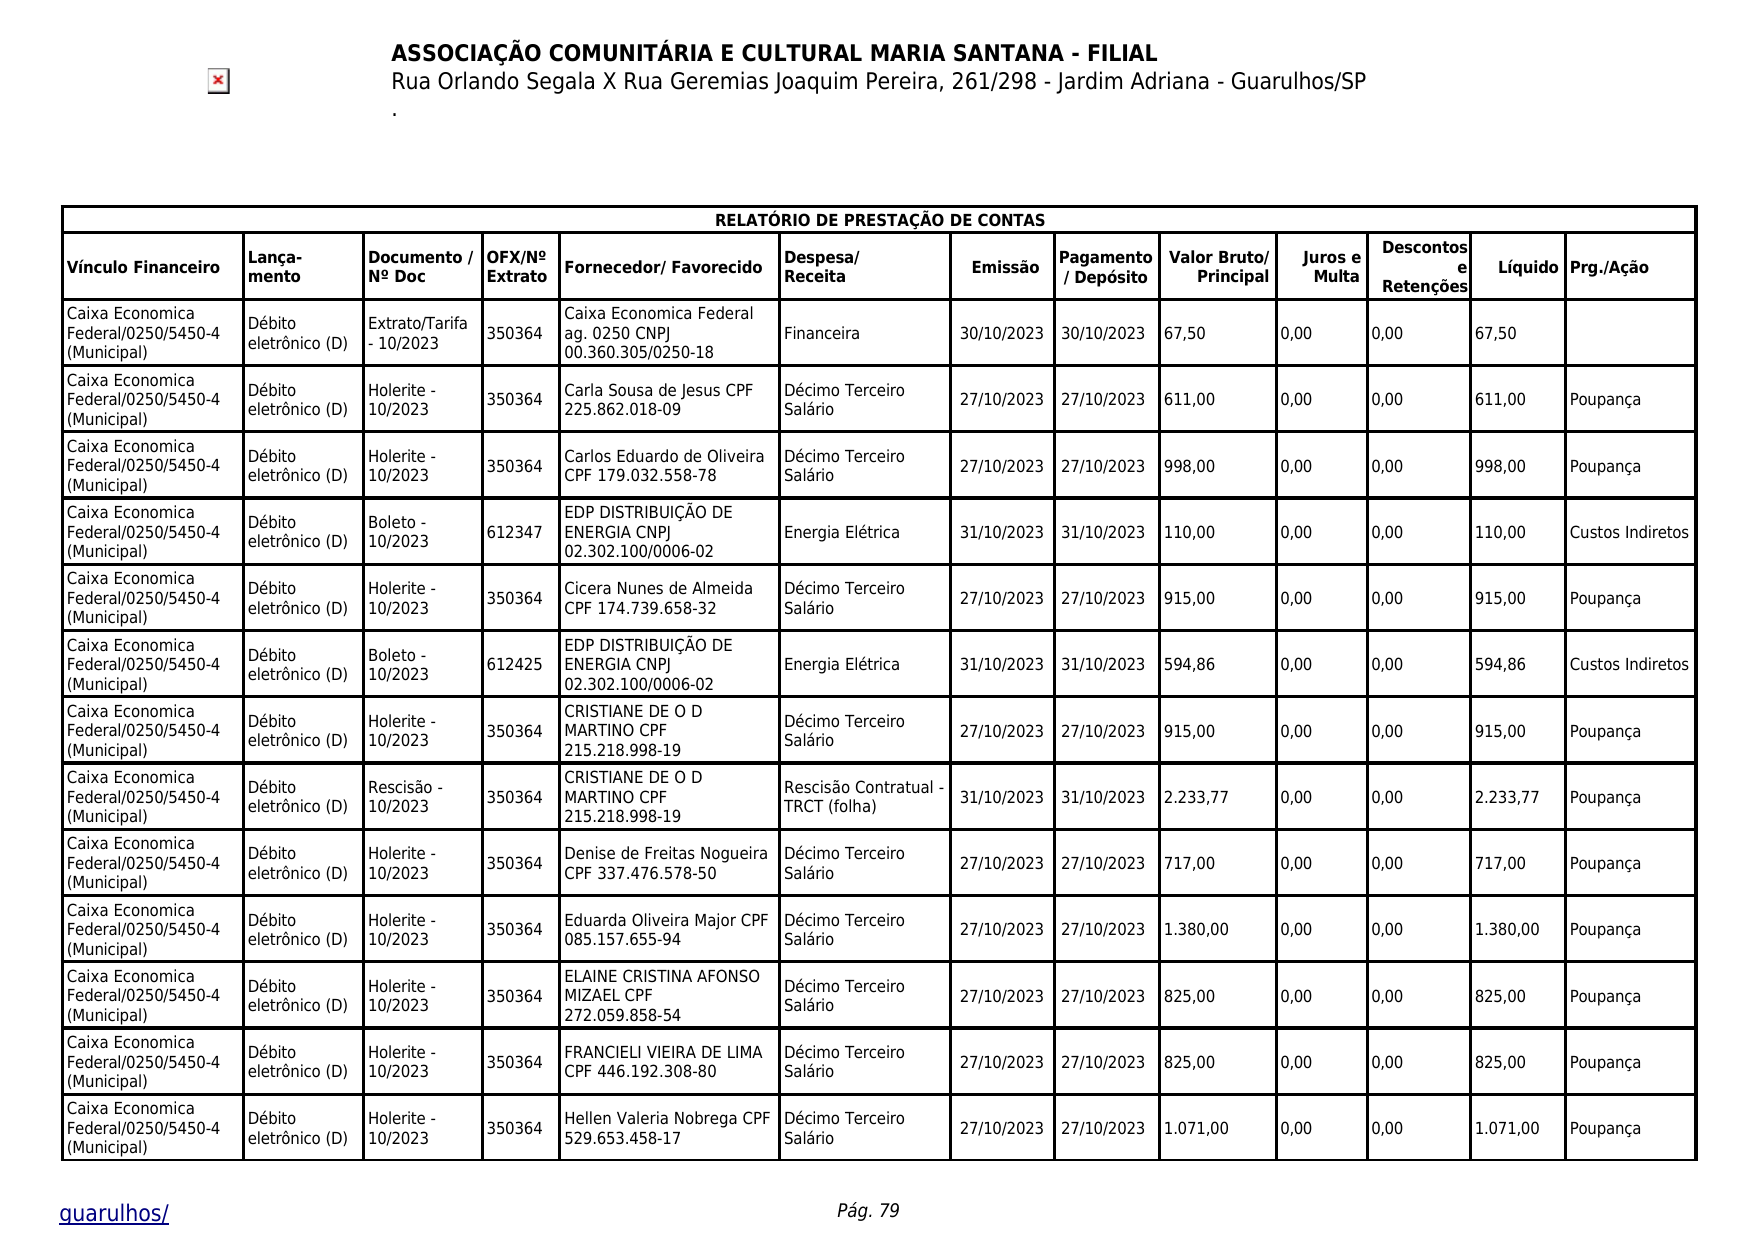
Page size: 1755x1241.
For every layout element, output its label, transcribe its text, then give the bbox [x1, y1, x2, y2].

table_cell 350364 [484, 765, 558, 828]
table_cell Holerite - 10/2023 [365, 831, 481, 894]
table_cell Caixa Economica Federal/0250/5450-4 (Municipal) [64, 1096, 242, 1159]
table_cell 67,50 [1161, 301, 1275, 364]
table_cell 0,00 [1369, 698, 1469, 761]
table_cell Débito eletrônico (D) [245, 367, 362, 430]
table_cell 350364 [484, 963, 558, 1026]
table_cell Holerite - 10/2023 [365, 1096, 481, 1159]
table_cell 27/10/2023 [952, 963, 1053, 1026]
table_cell 594,86 [1161, 632, 1275, 695]
table_cell Caixa Economica Federal/0250/5450-4 (Municipal) [64, 367, 242, 430]
table_cell 27/10/2023 [952, 831, 1053, 894]
table_cell Débito eletrônico (D) [245, 632, 362, 695]
table_cell Décimo Terceiro Salário [781, 1096, 949, 1159]
table_cell 350364 [484, 831, 558, 894]
table_cell 27/10/2023 [1056, 963, 1158, 1026]
table_cell Décimo Terceiro Salário [781, 367, 949, 430]
table_cell 0,00 [1369, 632, 1469, 695]
table_cell Energia Elétrica [781, 632, 949, 695]
table_cell 717,00 [1161, 831, 1275, 894]
table_cell Poupança [1567, 566, 1694, 629]
table_cell 27/10/2023 [1056, 831, 1158, 894]
table_cell 27/10/2023 [1056, 1096, 1158, 1159]
table_cell Caixa Economica Federal/0250/5450-4 (Municipal) [64, 566, 242, 629]
table_cell Caixa Economica Federal/0250/5450-4 (Municipal) [64, 698, 242, 761]
table_cell 915,00 [1472, 698, 1564, 761]
table_cell Poupança [1567, 698, 1694, 761]
table_cell Documento / Nº Doc [365, 234, 481, 298]
table_cell 0,00 [1278, 897, 1366, 960]
table_cell 1.071,00 [1161, 1096, 1275, 1159]
table_cell 31/10/2023 [952, 500, 1053, 563]
table_cell Despesa/ Receita [781, 234, 949, 298]
table_cell Custos Indiretos [1567, 500, 1694, 563]
table_cell Décimo Terceiro Salário [781, 698, 949, 761]
table_cell 0,00 [1278, 1030, 1366, 1093]
table_cell Débito eletrônico (D) [245, 963, 362, 1026]
table_cell Décimo Terceiro Salário [781, 831, 949, 894]
table_cell 0,00 [1278, 698, 1366, 761]
table_cell CRISTIANE DE O D MARTINO CPF 215.218.998-19 [561, 698, 778, 761]
table_cell 350364 [484, 698, 558, 761]
table_cell Poupança [1567, 1096, 1694, 1159]
table_header RELATÓRIO DE PRESTAÇÃO DE CONTAS [64, 208, 1694, 231]
table_cell 31/10/2023 [952, 765, 1053, 828]
table_cell [1567, 301, 1694, 364]
table_cell 350364 [484, 566, 558, 629]
table_cell Holerite - 10/2023 [365, 698, 481, 761]
table_cell 27/10/2023 [952, 1096, 1053, 1159]
table_cell Caixa Economica Federal/0250/5450-4 (Municipal) [64, 500, 242, 563]
table_cell 0,00 [1278, 963, 1366, 1026]
table_cell Pagamento / Depósito [1056, 234, 1158, 298]
table_cell Energia Elétrica [781, 500, 949, 563]
table_cell 0,00 [1369, 963, 1469, 1026]
table_cell Descontos e Retenções [1369, 234, 1469, 298]
table_cell 350364 [484, 301, 558, 364]
table_cell 110,00 [1472, 500, 1564, 563]
table_cell 825,00 [1472, 963, 1564, 1026]
table_cell 612425 [484, 632, 558, 695]
table_cell 0,00 [1278, 433, 1366, 496]
table_cell Décimo Terceiro Salário [781, 897, 949, 960]
table_cell Poupança [1567, 765, 1694, 828]
table_cell 27/10/2023 [952, 367, 1053, 430]
table_cell Poupança [1567, 963, 1694, 1026]
table_cell 0,00 [1369, 1030, 1469, 1093]
table_cell Carlos Eduardo de Oliveira CPF 179.032.558-78 [561, 433, 778, 496]
table_cell Vínculo Financeiro [64, 234, 242, 298]
table_cell Débito eletrônico (D) [245, 500, 362, 563]
table_cell 594,86 [1472, 632, 1564, 695]
table_cell 915,00 [1472, 566, 1564, 629]
table_cell 717,00 [1472, 831, 1564, 894]
table_cell 1.071,00 [1472, 1096, 1564, 1159]
table_cell 612347 [484, 500, 558, 563]
table_cell Holerite - 10/2023 [365, 433, 481, 496]
table_cell Lança- mento [245, 234, 362, 298]
table_cell 350364 [484, 1030, 558, 1093]
table_cell 27/10/2023 [952, 433, 1053, 496]
table_cell 0,00 [1278, 765, 1366, 828]
table_cell 915,00 [1161, 698, 1275, 761]
table_cell 998,00 [1472, 433, 1564, 496]
table_cell 27/10/2023 [952, 566, 1053, 629]
table_cell Caixa Economica Federal/0250/5450-4 (Municipal) [64, 301, 242, 364]
table_cell Décimo Terceiro Salário [781, 566, 949, 629]
table_cell 350364 [484, 433, 558, 496]
table_cell 27/10/2023 [1056, 566, 1158, 629]
table_cell 0,00 [1369, 500, 1469, 563]
table_cell 67,50 [1472, 301, 1564, 364]
table_cell Caixa Economica Federal/0250/5450-4 (Municipal) [64, 632, 242, 695]
table_cell Prg./Ação [1567, 234, 1694, 298]
table_cell 0,00 [1369, 433, 1469, 496]
table_cell 350364 [484, 1096, 558, 1159]
table_cell Débito eletrônico (D) [245, 765, 362, 828]
table_cell 30/10/2023 [1056, 301, 1158, 364]
table_cell Caixa Economica Federal/0250/5450-4 (Municipal) [64, 765, 242, 828]
table_cell Décimo Terceiro Salário [781, 433, 949, 496]
table_cell Valor Bruto/ Principal [1161, 234, 1275, 298]
table_cell Caixa Economica Federal/0250/5450-4 (Municipal) [64, 963, 242, 1026]
table_cell 0,00 [1369, 831, 1469, 894]
table_cell 611,00 [1161, 367, 1275, 430]
table_cell 0,00 [1278, 1096, 1366, 1159]
table_cell 825,00 [1472, 1030, 1564, 1093]
table_cell Caixa Economica Federal/0250/5450-4 (Municipal) [64, 1030, 242, 1093]
table_cell 825,00 [1161, 1030, 1275, 1093]
table_cell Caixa Economica Federal ag. 0250 CNPJ 00.360.305/0250-18 [561, 301, 778, 364]
table_cell Poupança [1567, 897, 1694, 960]
table_cell Poupança [1567, 1030, 1694, 1093]
table_cell 31/10/2023 [1056, 765, 1158, 828]
table_cell 27/10/2023 [1056, 897, 1158, 960]
table_cell Carla Sousa de Jesus CPF 225.862.018-09 [561, 367, 778, 430]
table_cell Holerite - 10/2023 [365, 566, 481, 629]
table_cell 27/10/2023 [1056, 367, 1158, 430]
table_cell 27/10/2023 [1056, 698, 1158, 761]
table_cell 31/10/2023 [952, 632, 1053, 695]
table_cell 0,00 [1369, 566, 1469, 629]
table_cell Holerite - 10/2023 [365, 367, 481, 430]
table_cell Poupança [1567, 367, 1694, 430]
table_cell 0,00 [1278, 632, 1366, 695]
table_cell Décimo Terceiro Salário [781, 1030, 949, 1093]
table_cell Poupança [1567, 831, 1694, 894]
table_cell 0,00 [1278, 831, 1366, 894]
table_cell 0,00 [1369, 367, 1469, 430]
table_cell 0,00 [1369, 1096, 1469, 1159]
table_cell 1.380,00 [1472, 897, 1564, 960]
table_cell Juros e Multa [1278, 234, 1366, 298]
table_cell ELAINE CRISTINA AFONSO MIZAEL CPF 272.059.858-54 [561, 963, 778, 1026]
table_cell 110,00 [1161, 500, 1275, 563]
table_cell 915,00 [1161, 566, 1275, 629]
table_cell Extrato/Tarifa - 10/2023 [365, 301, 481, 364]
table_cell Débito eletrônico (D) [245, 566, 362, 629]
table_cell 2.233,77 [1472, 765, 1564, 828]
table_cell Débito eletrônico (D) [245, 1030, 362, 1093]
table_cell 27/10/2023 [1056, 1030, 1158, 1093]
table_cell OFX/Nº Extrato [484, 234, 558, 298]
table_cell 350364 [484, 367, 558, 430]
table_cell 0,00 [1278, 566, 1366, 629]
table_cell Caixa Economica Federal/0250/5450-4 (Municipal) [64, 433, 242, 496]
table_cell Líquido [1472, 234, 1564, 298]
table_cell Eduarda Oliveira Major CPF 085.157.655-94 [561, 897, 778, 960]
table_cell Boleto - 10/2023 [365, 632, 481, 695]
table_cell Emissão [952, 234, 1053, 298]
table_cell Débito eletrônico (D) [245, 1096, 362, 1159]
table_cell Cicera Nunes de Almeida CPF 174.739.658-32 [561, 566, 778, 629]
table_cell 0,00 [1278, 367, 1366, 430]
table_cell 0,00 [1278, 500, 1366, 563]
table_cell 2.233,77 [1161, 765, 1275, 828]
table_cell 27/10/2023 [952, 1030, 1053, 1093]
table_cell Débito eletrônico (D) [245, 301, 362, 364]
table_cell 998,00 [1161, 433, 1275, 496]
table_cell Débito eletrônico (D) [245, 698, 362, 761]
table_cell Holerite - 10/2023 [365, 963, 481, 1026]
table_cell 0,00 [1369, 897, 1469, 960]
table_cell 31/10/2023 [1056, 632, 1158, 695]
table_cell Holerite - 10/2023 [365, 897, 481, 960]
table_cell Rescisão Contratual - TRCT (folha) [781, 765, 949, 828]
table_cell EDP DISTRIBUIÇÃO DE ENERGIA CNPJ 02.302.100/0006-02 [561, 500, 778, 563]
table_cell Caixa Economica Federal/0250/5450-4 (Municipal) [64, 897, 242, 960]
table_cell Custos Indiretos [1567, 632, 1694, 695]
table_cell 27/10/2023 [952, 897, 1053, 960]
table_cell 0,00 [1369, 301, 1469, 364]
table_cell Denise de Freitas Nogueira CPF 337.476.578-50 [561, 831, 778, 894]
table_cell EDP DISTRIBUIÇÃO DE ENERGIA CNPJ 02.302.100/0006-02 [561, 632, 778, 695]
table_cell Boleto - 10/2023 [365, 500, 481, 563]
table_cell Débito eletrônico (D) [245, 433, 362, 496]
table_cell 0,00 [1278, 301, 1366, 364]
table_cell Rescisão - 10/2023 [365, 765, 481, 828]
table_cell CRISTIANE DE O D MARTINO CPF 215.218.998-19 [561, 765, 778, 828]
table_cell 27/10/2023 [1056, 433, 1158, 496]
table_cell Poupança [1567, 433, 1694, 496]
table_cell Débito eletrônico (D) [245, 897, 362, 960]
table_cell Holerite - 10/2023 [365, 1030, 481, 1093]
table_cell 27/10/2023 [952, 698, 1053, 761]
table_cell Financeira [781, 301, 949, 364]
table_cell 825,00 [1161, 963, 1275, 1026]
table_cell Caixa Economica Federal/0250/5450-4 (Municipal) [64, 831, 242, 894]
table_cell 1.380,00 [1161, 897, 1275, 960]
table_cell 350364 [484, 897, 558, 960]
table_cell 31/10/2023 [1056, 500, 1158, 563]
table_cell 611,00 [1472, 367, 1564, 430]
table_cell 30/10/2023 [952, 301, 1053, 364]
table_cell Fornecedor/ Favorecido [561, 234, 778, 298]
table_cell Débito eletrônico (D) [245, 831, 362, 894]
table_cell FRANCIELI VIEIRA DE LIMA CPF 446.192.308-80 [561, 1030, 778, 1093]
table_cell Décimo Terceiro Salário [781, 963, 949, 1026]
table_cell 0,00 [1369, 765, 1469, 828]
table_cell Hellen Valeria Nobrega CPF 529.653.458-17 [561, 1096, 778, 1159]
